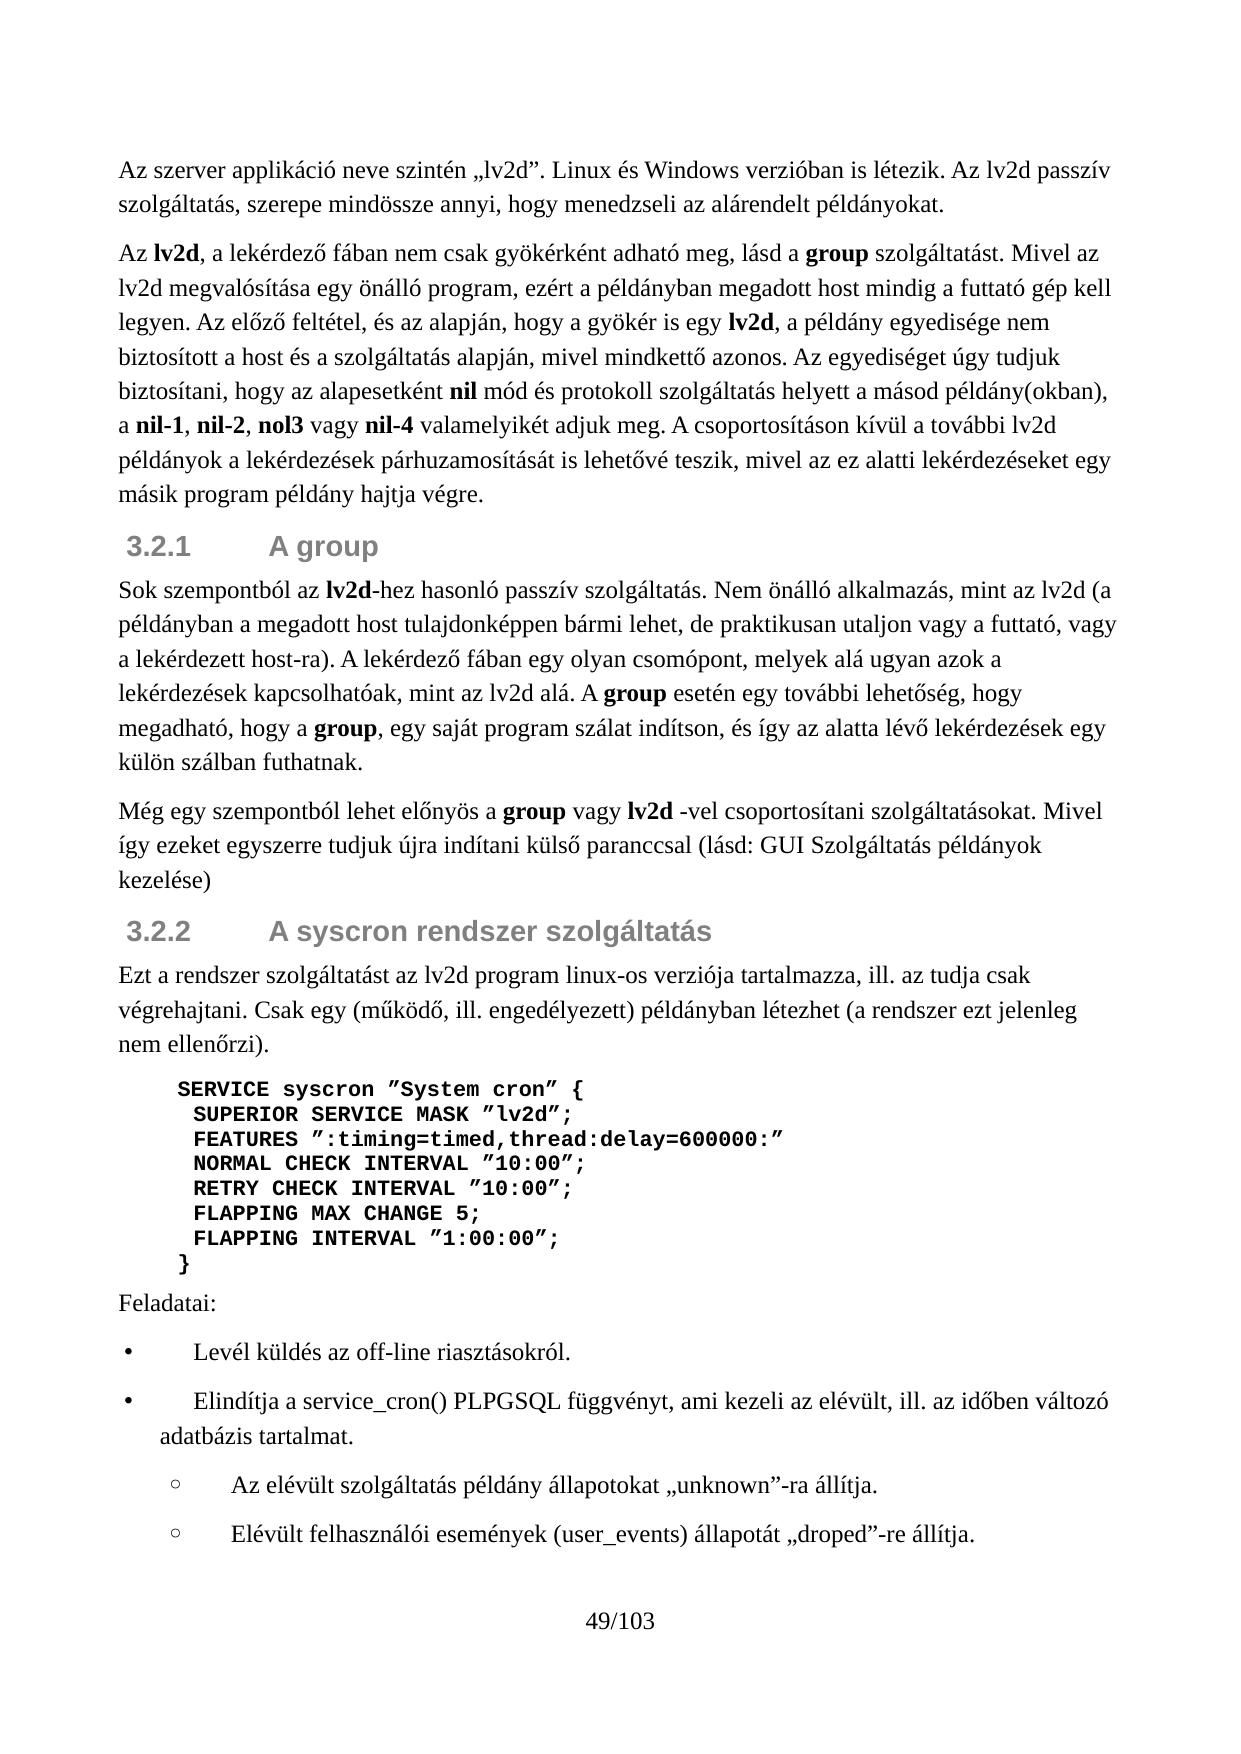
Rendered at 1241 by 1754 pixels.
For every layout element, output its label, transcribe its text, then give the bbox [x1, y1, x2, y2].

text Még egy szempontból lehet előnyös a group vagy lv2d -vel csoportosítani szolgáltatásokat. Mivel így ezeket egyszerre tudjuk újra indítani külső paranccsal (lásd: GUI Szolgáltatás példányok kezelése) [118, 796, 1122, 894]
subtitle A group [118, 529, 1122, 562]
subtitle A syscron rendszer szolgáltatás [118, 914, 1122, 948]
text Az szerver applikáció neve szintén „lv2d”. Linux és Windows verzióban is létezik. Az lv2d passzív szolgáltatás, szerepe mindössze annyi, hogy menedzseli az alárendelt példányokat. [118, 155, 1122, 218]
text Feladatai: [118, 1288, 1122, 1317]
text Sok szempontból az lv2d-hez hasonló passzív szolgáltatás. Nem önálló alkalmazás, mint az lv2d (a példányban a megadott host tulajdonképpen bármi lehet, de praktikusan utaljon vagy a futtató, vagy a lekérdezett host-ra). A lekérdező fában egy olyan csomópont, melyek alá ugyan azok a lekérdezések kapcsolhatóak, mint az lv2d alá. A group esetén egy további lehetőség, hogy megadható, hogy a group, egy saját program szálat indítson, és így az alatta lévő lekérdezések egy külön szálban futhatnak. [118, 575, 1122, 776]
list Elindítja a service_cron() PLPGSQL függvényt, ami kezeli az elévült, ill. az időben változó adatbázis tartalmat. [124, 1386, 1122, 1450]
text SERVICE syscron ”System cron” { SUPERIOR SERVICE MASK ”lv2d”; FEATURES ”:timing=timed,thread:delay=600000:” NORMAL CHECK INTERVAL ”10:00”; RETRY CHECK INTERVAL ”10:00”; FLAPPING MAX CHANGE 5; FLAPPING INTERVAL ”1:00:00”; } [177, 1078, 1122, 1277]
list Az elévült szolgáltatás példány állapotokat „unknown”-ra állítja. [165, 1470, 1122, 1499]
text Az lv2d, a lekérdező fában nem csak gyökérként adható meg, lásd a group szolgáltatást. Mivel az lv2d megvalósítása egy önálló program, ezért a példányban megadott host mindig a futtató gép kell legyen. Az előző feltétel, és az alapján, hogy a gyökér is egy lv2d, a példány egyedisége nem biztosított a host és a szolgáltatás alapján, mivel mindkettő azonos. Az egyediséget úgy tudjuk biztosítani, hogy az alapesetként nil mód és protokoll szolgáltatás helyett a másod példány(okban), a nil-1, nil-2, nol3 vagy nil-4 valamelyikét adjuk meg. A csoportosításon kívül a további lv2d példányok a lekérdezések párhuzamosítását is lehetővé teszik, mivel az ez alatti lekérdezéseket egy másik program példány hajtja végre. [118, 238, 1122, 508]
list Elévült felhasználói események (user_events) állapotát „droped”-re állítja. [165, 1519, 1122, 1548]
list Levél küldés az off-line riasztásokról. [124, 1337, 1122, 1366]
text Ezt a rendszer szolgáltatást az lv2d program linux-os verziója tartalmazza, ill. az tudja csak végrehajtani. Csak egy (működő, ill. engedélyezett) példányban létezhet (a rendszer ezt jelenleg nem ellenőrzi). [118, 960, 1122, 1058]
